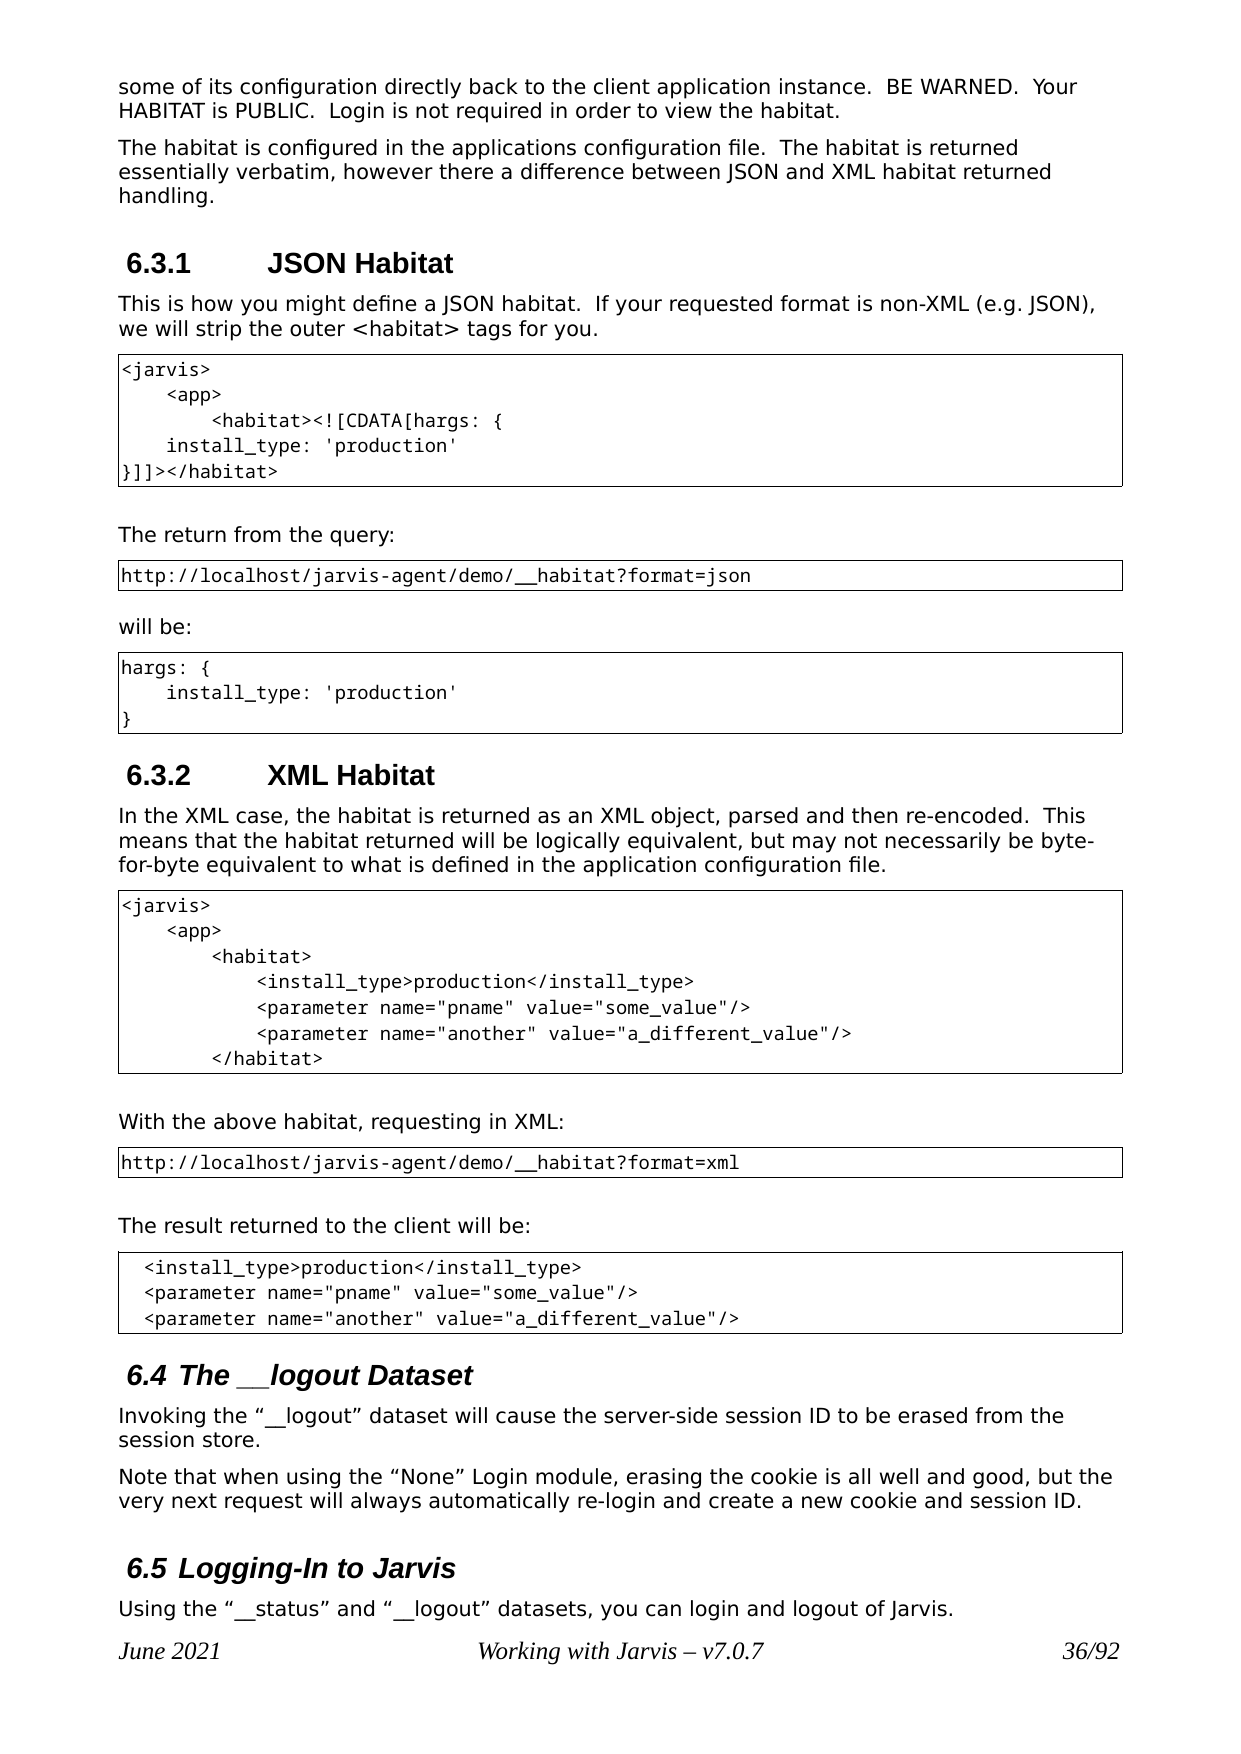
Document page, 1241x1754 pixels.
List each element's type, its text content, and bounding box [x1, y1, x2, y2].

text <app> [119, 379, 1122, 404]
subtitle Logging-In to Jarvis [118, 1551, 1122, 1585]
text http://localhost/jarvis-agent/demo/__habitat?format=json [119, 561, 1122, 590]
text hargs: { [119, 653, 1122, 677]
text will be: [118, 615, 1122, 639]
text <install_type>production</install_type> [119, 966, 1122, 992]
subtitle JSON Habitat [118, 246, 1122, 280]
text The habitat is configured in the applications configuration file. The habitat is returned essentially verbatim, however there a difference between JSON and XML habitat returned handling. [118, 136, 1122, 209]
text <parameter name="another" value="a_different_value"/> [119, 1302, 1122, 1333]
subtitle XML Habitat [118, 758, 1122, 792]
text The return from the query: [118, 523, 1122, 547]
text <jarvis> [119, 891, 1122, 915]
text In the XML case, the habitat is returned as an XML object, parsed and then re-encoded. This means that the habitat returned will be logically equivalent, but may not necessarily be byte-for-byte equivalent to what is defined in the application configuration file. [118, 804, 1122, 877]
text }]]></habitat> [119, 456, 1122, 486]
text Using the “__status” and “__logout” datasets, you can login and logout of Jarvis. [118, 1597, 1122, 1622]
subtitle The __logout Dataset [118, 1358, 1122, 1392]
text <parameter name="pname" value="some_value"/> [119, 992, 1122, 1017]
text The result returned to the client will be: [118, 1214, 1122, 1239]
text some of its configuration directly back to the client application instance. BE WARNED. Your HABITAT is PUBLIC. Login is not required in order to view the habitat. [118, 75, 1122, 123]
text } [119, 703, 1122, 733]
text install_type: 'production' [119, 677, 1122, 703]
text Note that when using the “None” Login module, erasing the cookie is all well and good, but the very next request will always automatically re-login and create a new cookie and session ID. [118, 1465, 1122, 1514]
text <parameter name="pname" value="some_value"/> [119, 1277, 1122, 1302]
text Invoking the “__logout” dataset will cause the server-side session ID to be erased from the session store. [118, 1404, 1122, 1453]
text install_type: 'production' [119, 430, 1122, 456]
text http://localhost/jarvis-agent/demo/__habitat?format=xml [119, 1148, 1122, 1177]
text <parameter name="another" value="a_different_value"/> [119, 1017, 1122, 1043]
text <app> [119, 915, 1122, 941]
text <jarvis> [119, 355, 1122, 379]
text This is how you might define a JSON habitat. If your requested format is non-XML (e.g. JSON), we will strip the outer <habitat> tags for you. [118, 292, 1122, 341]
text </habitat> [119, 1043, 1122, 1073]
text With the above habitat, requesting in XML: [118, 1110, 1122, 1134]
text <install_type>production</install_type> [119, 1253, 1122, 1277]
text <habitat><![CDATA[hargs: { [119, 404, 1122, 430]
text <habitat> [119, 941, 1122, 966]
